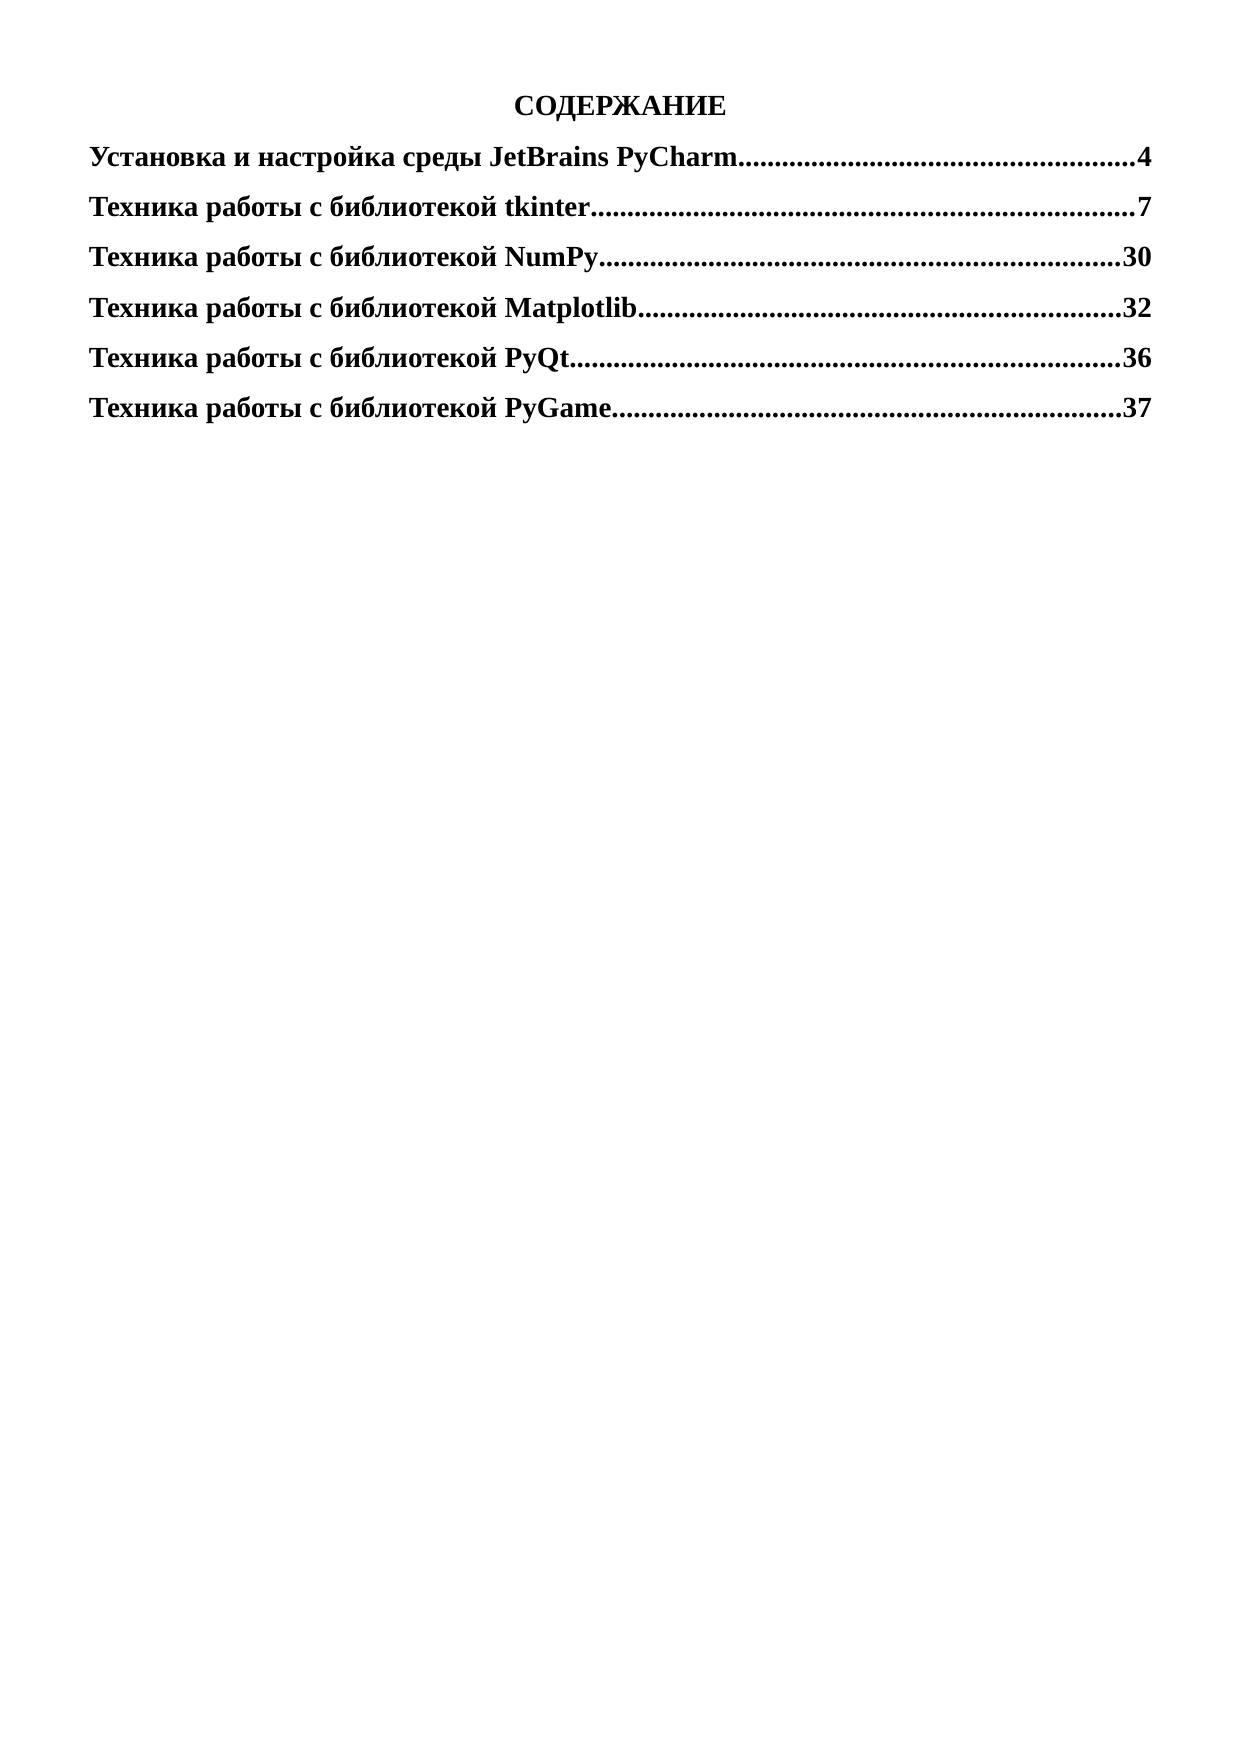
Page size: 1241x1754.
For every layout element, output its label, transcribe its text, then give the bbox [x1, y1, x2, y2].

text Техника работы с библиотекой PyQt 36 [88, 340, 1152, 374]
subtitle Содержание [88, 88, 1152, 122]
text Техника работы с библиотекой PyGame 37 [88, 390, 1152, 424]
text Техника работы с библиотекой NumPy 30 [88, 239, 1152, 273]
text Техника работы с библиотекой tkinter 7 [88, 189, 1152, 223]
text Техника работы с библиотекой Matplotlib 32 [88, 290, 1152, 323]
text Установка и настройка среды JetBrains PyCharm 4 [88, 139, 1152, 172]
